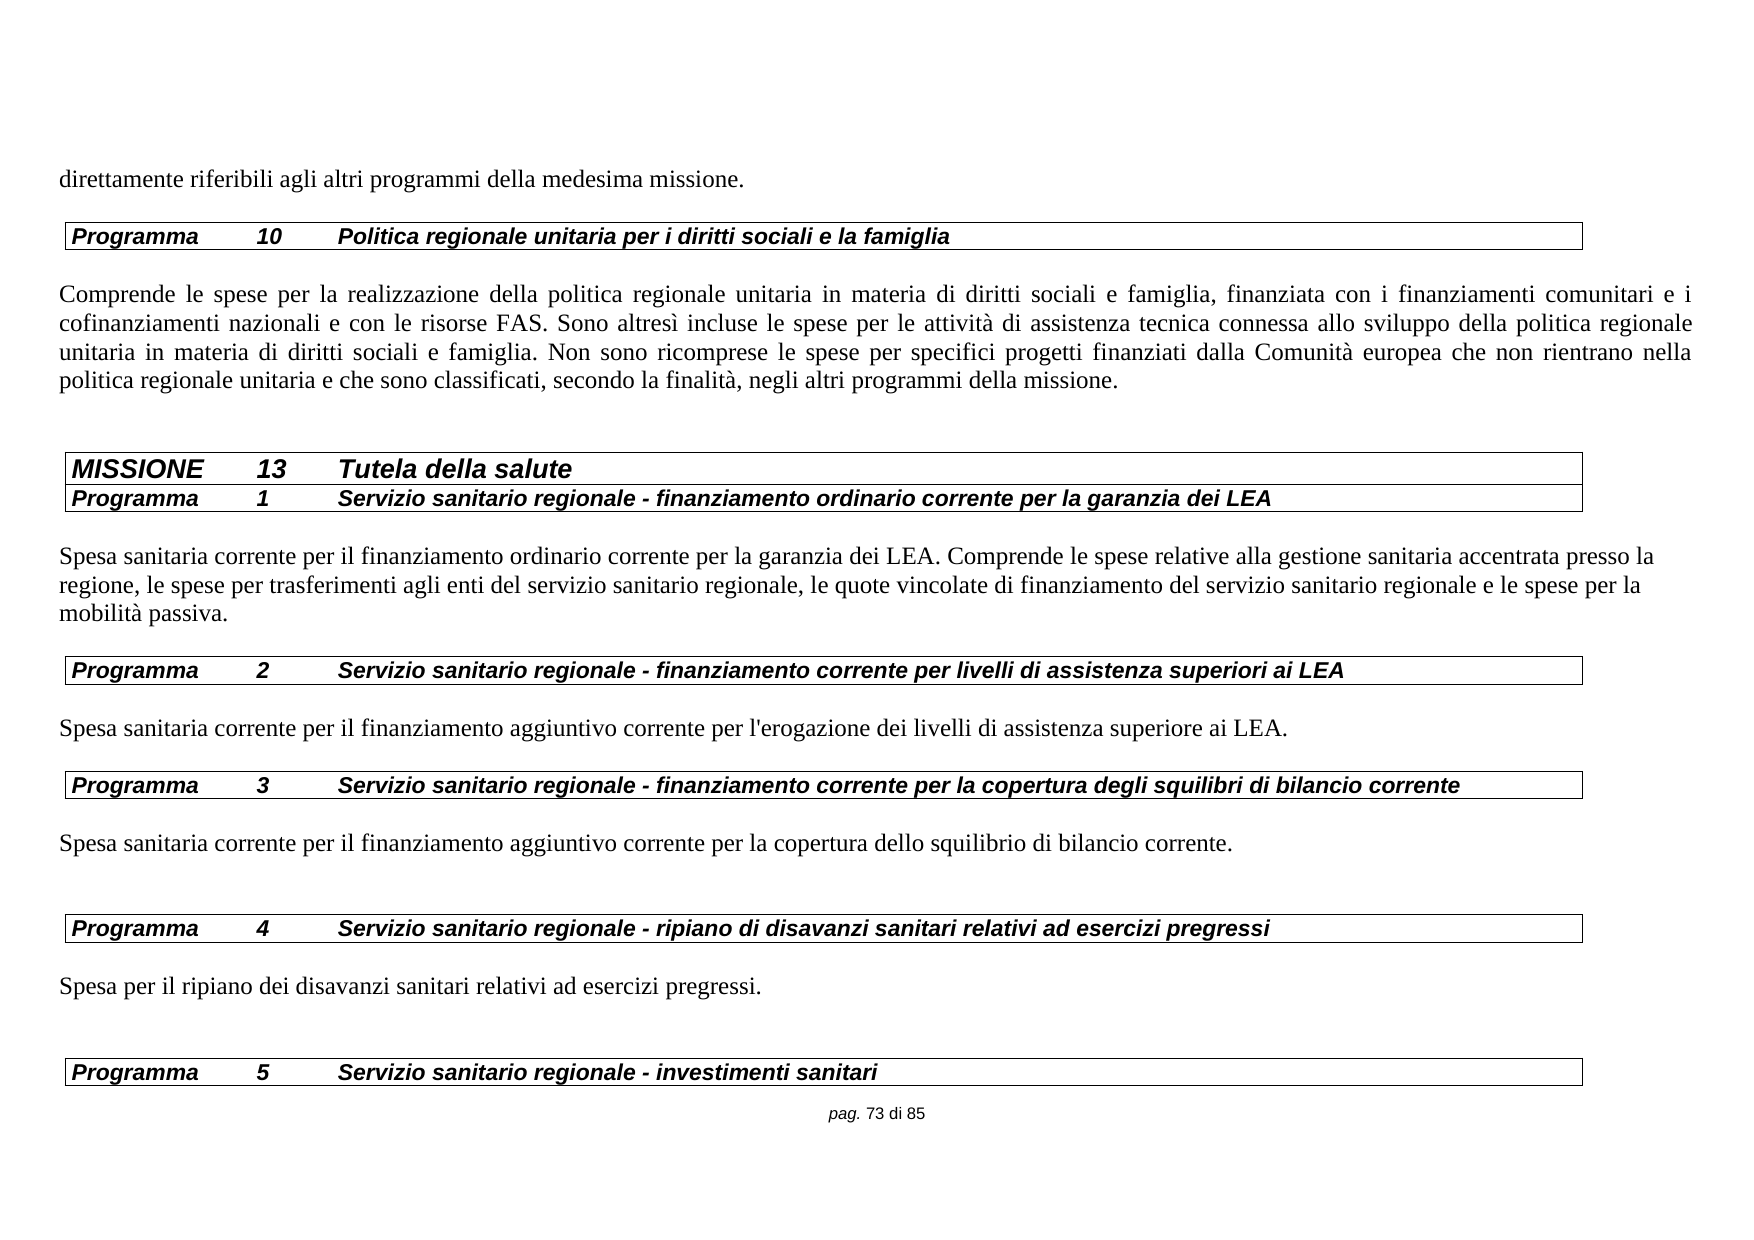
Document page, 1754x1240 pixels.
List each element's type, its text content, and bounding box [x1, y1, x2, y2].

table_header Servizio sanitario regionale - ripiano di disavanzi sanitari relativi ad esercizi pregressi [331, 915, 1582, 942]
table_cell Programma [66, 485, 250, 511]
table_header Programma [66, 915, 250, 942]
table_header 13 [250, 453, 331, 484]
text Spesa sanitaria corrente per il finanziamento aggiuntivo corrente per l'erogazione dei livelli di assistenza superiore ai LEA. [59, 713, 1695, 742]
table_header 2 [250, 657, 331, 683]
table_header Servizio sanitario regionale - finanziamento corrente per la copertura degli squilibri di bilancio corrente [331, 772, 1582, 798]
table_header 4 [250, 915, 331, 942]
text Comprende le spese per la realizzazione della politica regionale unitaria in materia di diritti sociali e famiglia, finanziata con i finanziamenti comunitari e i cofinanziamenti nazionali e con le risorse FAS. Sono altresì incluse le spese per le attività di assistenza tecnica connessa allo sviluppo della politica regionale unitaria in materia di diritti sociali e famiglia. Non sono ricomprese le spese per specifici progetti finanziati dalla Comunità europea che non rientrano nella politica regionale unitaria e che sono classificati, secondo la finalità, negli altri programmi della missione. [59, 279, 1695, 394]
table_header Programma [66, 772, 250, 798]
table_header 10 [250, 223, 331, 249]
text Spesa sanitaria corrente per il finanziamento aggiuntivo corrente per la copertura dello squilibrio di bilancio corrente. [59, 828, 1695, 857]
table_header Servizio sanitario regionale - finanziamento corrente per livelli di assistenza superiori ai LEA [331, 657, 1582, 683]
table_header Servizio sanitario regionale - investimenti sanitari [331, 1059, 1582, 1085]
table_header Programma [66, 657, 250, 683]
table_header 3 [250, 772, 331, 798]
table_cell Servizio sanitario regionale - finanziamento ordinario corrente per la garanzia dei LEA [331, 485, 1582, 511]
text Spesa per il ripiano dei disavanzi sanitari relativi ad esercizi pregressi. [59, 971, 1695, 1000]
table_header Programma [66, 1059, 250, 1085]
table_header MISSIONE [66, 453, 250, 484]
table_cell 1 [250, 485, 331, 511]
text Spesa sanitaria corrente per il finanziamento ordinario corrente per la garanzia dei LEA. Comprende le spese relative alla gestione sanitaria accentrata presso la regione, le spese per trasferimenti agli enti del servizio sanitario regionale, le quote vincolate di finanziamento del servizio sanitario regionale e le spese per la mobilità passiva. [59, 541, 1695, 627]
table_header 5 [250, 1059, 331, 1085]
text direttamente riferibili agli altri programmi della medesima missione. [59, 164, 1695, 193]
table_header Tutela della salute [331, 453, 1582, 484]
table_header Programma [66, 223, 250, 249]
table_header Politica regionale unitaria per i diritti sociali e la famiglia [331, 223, 1582, 249]
